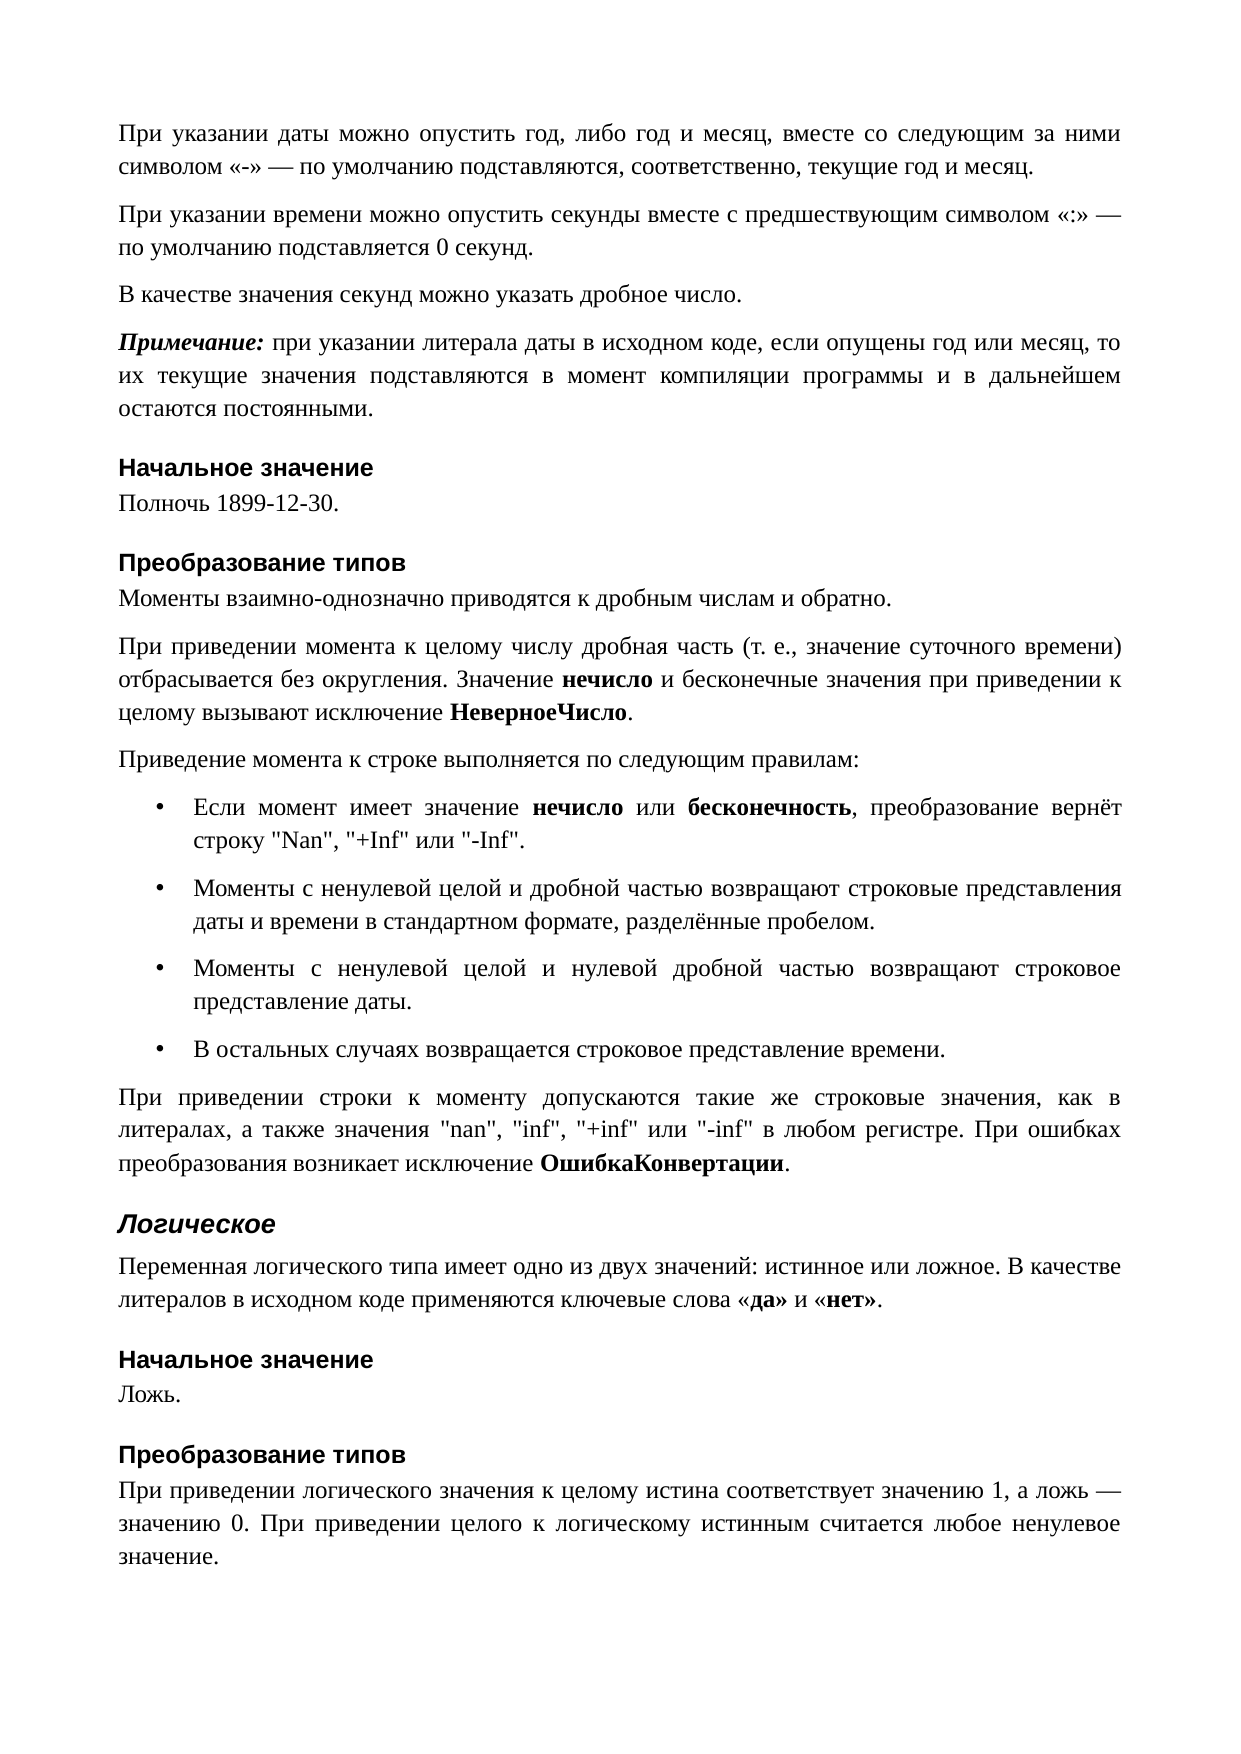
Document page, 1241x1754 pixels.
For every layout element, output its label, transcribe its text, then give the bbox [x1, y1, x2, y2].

text Полночь 1899-12-30. [118, 488, 1122, 517]
text Моменты взаимно-однозначно приводятся к дробным числам и обратно. [118, 583, 1122, 612]
text При указании даты можно опустить год, либо год и месяц, вместе со следующим за ними символом «-» — по умолчанию подставляются, соответственно, текущие год и месяц. [118, 118, 1122, 180]
text Примечание: при указании литерала даты в исходном коде, если опущены год или месяц, то их текущие значения подставляются в момент компиляции программы и в дальнейшем остаются постоянными. [118, 327, 1122, 422]
text При указании времени можно опустить секунды вместе с предшествующим символом «:» — по умолчанию подставляется 0 секунд. [118, 199, 1122, 261]
subtitle Начальное значение [118, 1344, 1122, 1373]
text Ложь. [118, 1379, 1122, 1408]
text Переменная логического типа имеет одно из двух значений: истинное или ложное. В качестве литералов в исходном коде применяются ключевые слова «да» и «нет». [118, 1251, 1122, 1313]
text В качестве значения секунд можно указать дробное число. [118, 279, 1122, 308]
text При приведении логического значения к целому истина соответствует значению 1, а ложь — значению 0. При приведении целого к логическому истинным считается любое ненулевое значение. [118, 1475, 1122, 1569]
subtitle Преобразование типов [118, 548, 1122, 577]
list Моменты с ненулевой целой и дробной частью возвращают строковые представления даты и времени в стандартном формате, разделённые пробелом. [156, 873, 1122, 934]
subtitle Начальное значение [118, 453, 1122, 482]
list Моменты с ненулевой целой и нулевой дробной частью возвращают строковое представление даты. [156, 953, 1122, 1015]
list В остальных случаях возвращается строковое представление времени. [156, 1034, 1122, 1063]
text При приведении момента к целому числу дробная часть (т. е., значение суточного времени) отбрасывается без округления. Значение нечисло и бесконечные значения при приведении к целому вызывают исключение НеверноеЧисло. [118, 631, 1122, 726]
text При приведении строки к моменту допускаются такие же строковые значения, как в литералах, а также значения "nan", "inf", "+inf" или "-inf" в любом регистре. При ошибках преобразования возникает исключение ОшибкаКонвертации. [118, 1082, 1122, 1176]
subtitle Логическое [118, 1208, 1122, 1239]
list Если момент имеет значение нечисло или бесконечность, преобразование вернёт строку "Nan", "+Inf" или "-Inf". [156, 792, 1122, 854]
subtitle Преобразование типов [118, 1440, 1122, 1468]
text Приведение момента к строке выполняется по следующим правилам: [118, 744, 1122, 773]
